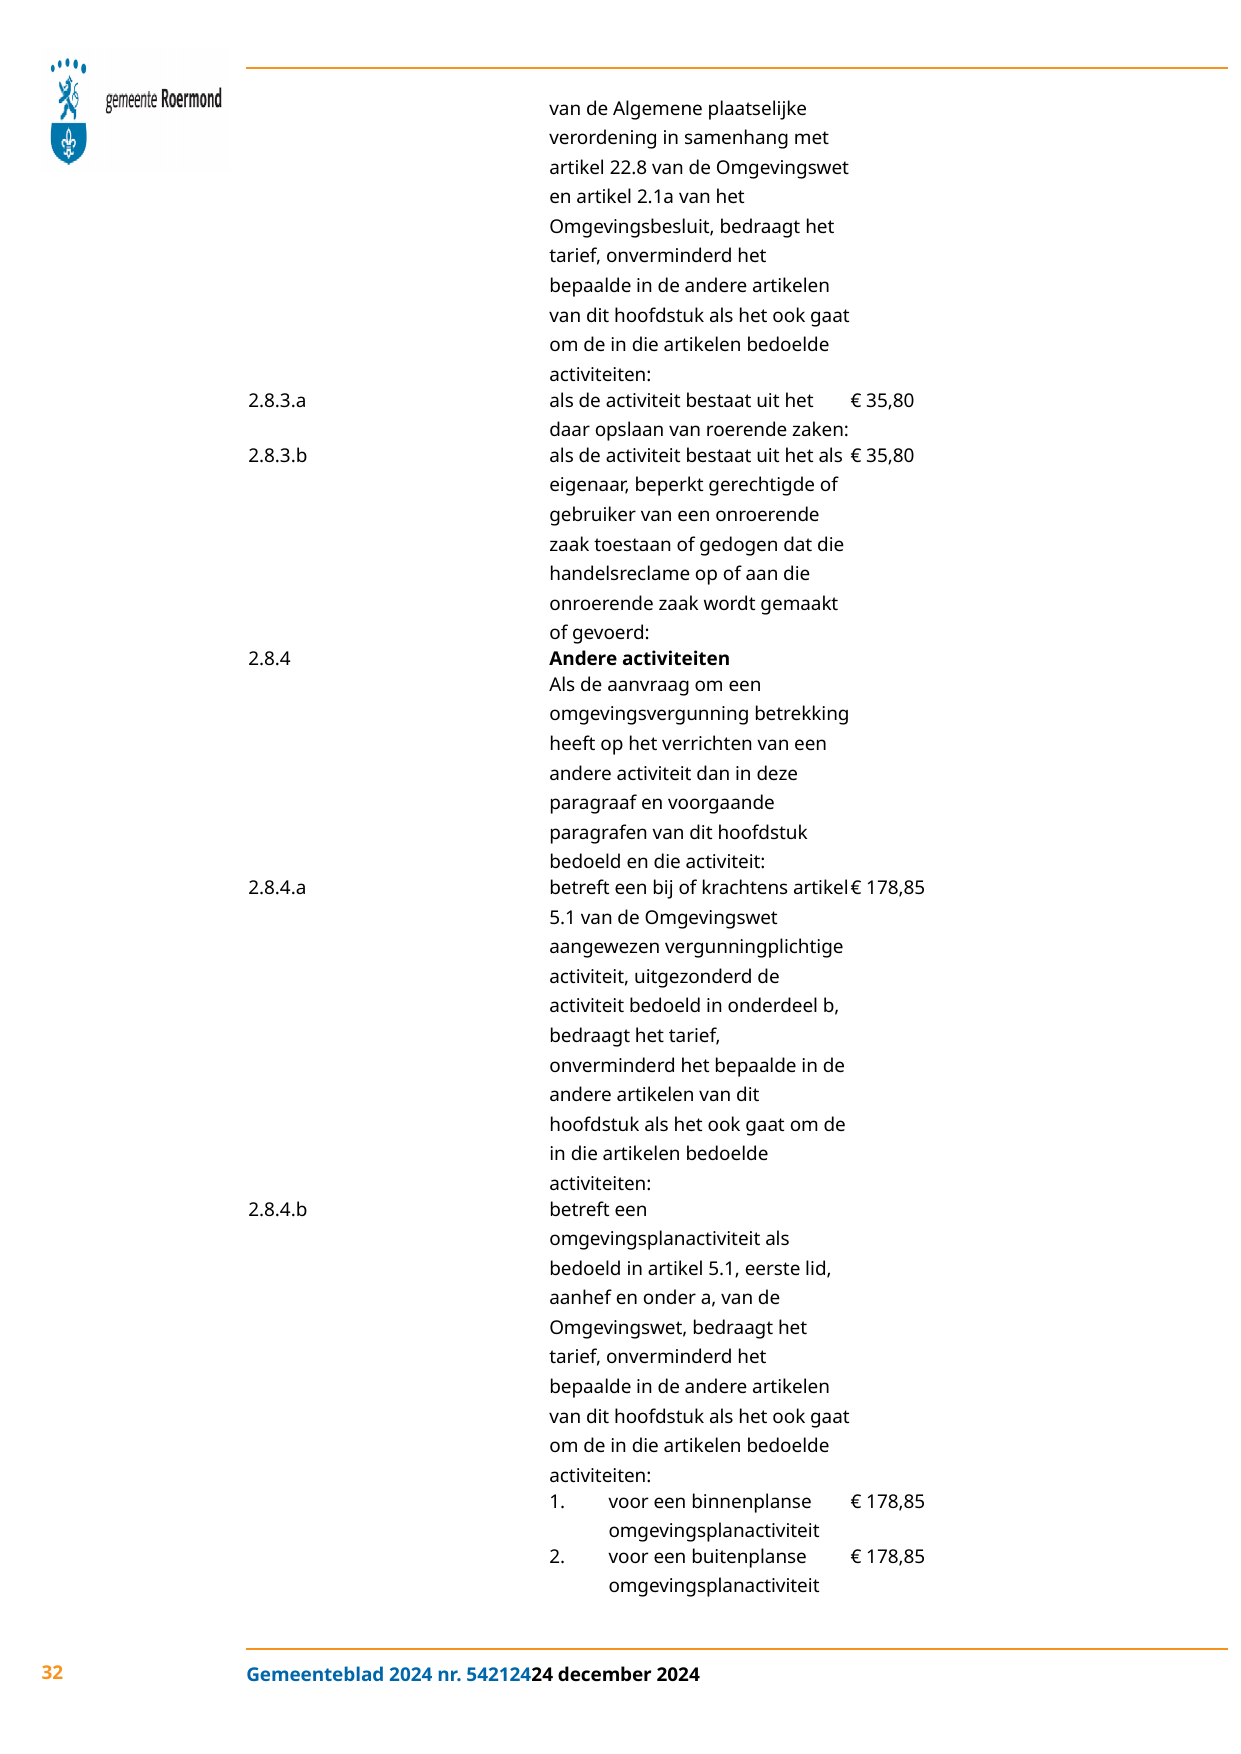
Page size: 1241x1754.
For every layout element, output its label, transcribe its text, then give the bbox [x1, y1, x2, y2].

table_cell [850, 671, 1152, 874]
table_cell 2.8.4.a [248, 874, 549, 1196]
table_cell 2.8.4 [248, 645, 549, 671]
table_cell € 35,80 [850, 387, 1152, 442]
table_cell betreft een bij of krachtens artikel 5.1 van de Omgevingswet aangewezen vergunningplichtige activiteit, uitgezonderd de activiteit bedoeld in onderdeel b, bedraagt het tarief, onverminderd het bepaalde in de andere artikelen van dit hoofdstuk als het ook gaat om de in die artikelen bedoelde activiteiten: [549, 874, 850, 1196]
table_cell € 178,85 [850, 1543, 1152, 1598]
table_cell [850, 1196, 1152, 1488]
table_cell Andere activiteiten [549, 645, 850, 671]
table_cell [248, 1488, 549, 1543]
table_cell betreft een omgevingsplanactiviteit als bedoeld in artikel 5.1, eerste lid, aanhef en onder a, van de Omgevingswet, bedraagt het tarief, onverminderd het bepaalde in de andere artikelen van dit hoofdstuk als het ook gaat om de in die artikelen bedoelde activiteiten: [549, 1196, 850, 1488]
table_cell Als de aanvraag om een omgevingsvergunning betrekking heeft op het verrichten van een andere activiteit dan in deze paragraaf en voorgaande paragrafen van dit hoofdstuk bedoeld en die activiteit: [549, 671, 850, 874]
table_cell als de activiteit bestaat uit het als eigenaar, beperkt gerechtigde of gebruiker van een onroerende zaak toestaan of gedogen dat die handelsreclame op of aan die onroerende zaak wordt gemaakt of gevoerd: [549, 442, 850, 645]
table_cell € 178,85 [850, 1488, 1152, 1543]
table_cell 2.8.3.b [248, 442, 549, 645]
table_cell van de Algemene plaatselijke verordening in samenhang met artikel 22.8 van de Omgevingswet en artikel 2.1a van het Omgevingsbesluit, bedraagt het tarief, onverminderd het bepaalde in de andere artikelen van dit hoofdstuk als het ook gaat om de in die artikelen bedoelde activiteiten: [549, 95, 850, 387]
table_cell [850, 95, 1152, 387]
table_cell voor een buitenplanse omgevingsplanactiviteit [549, 1543, 850, 1598]
picture [41, 47, 231, 172]
table_cell [248, 1543, 549, 1598]
table_cell € 35,80 [850, 442, 1152, 645]
table_cell € 178,85 [850, 874, 1152, 1196]
table_cell [248, 671, 549, 874]
table_cell 2.8.3.a [248, 387, 549, 442]
table_cell [850, 645, 1152, 671]
table_cell als de activiteit bestaat uit het daar opslaan van roerende zaken: [549, 387, 850, 442]
table_cell voor een binnenplanse omgevingsplanactiviteit [549, 1488, 850, 1543]
table_cell 2.8.4.b [248, 1196, 549, 1488]
table_cell [248, 95, 549, 387]
